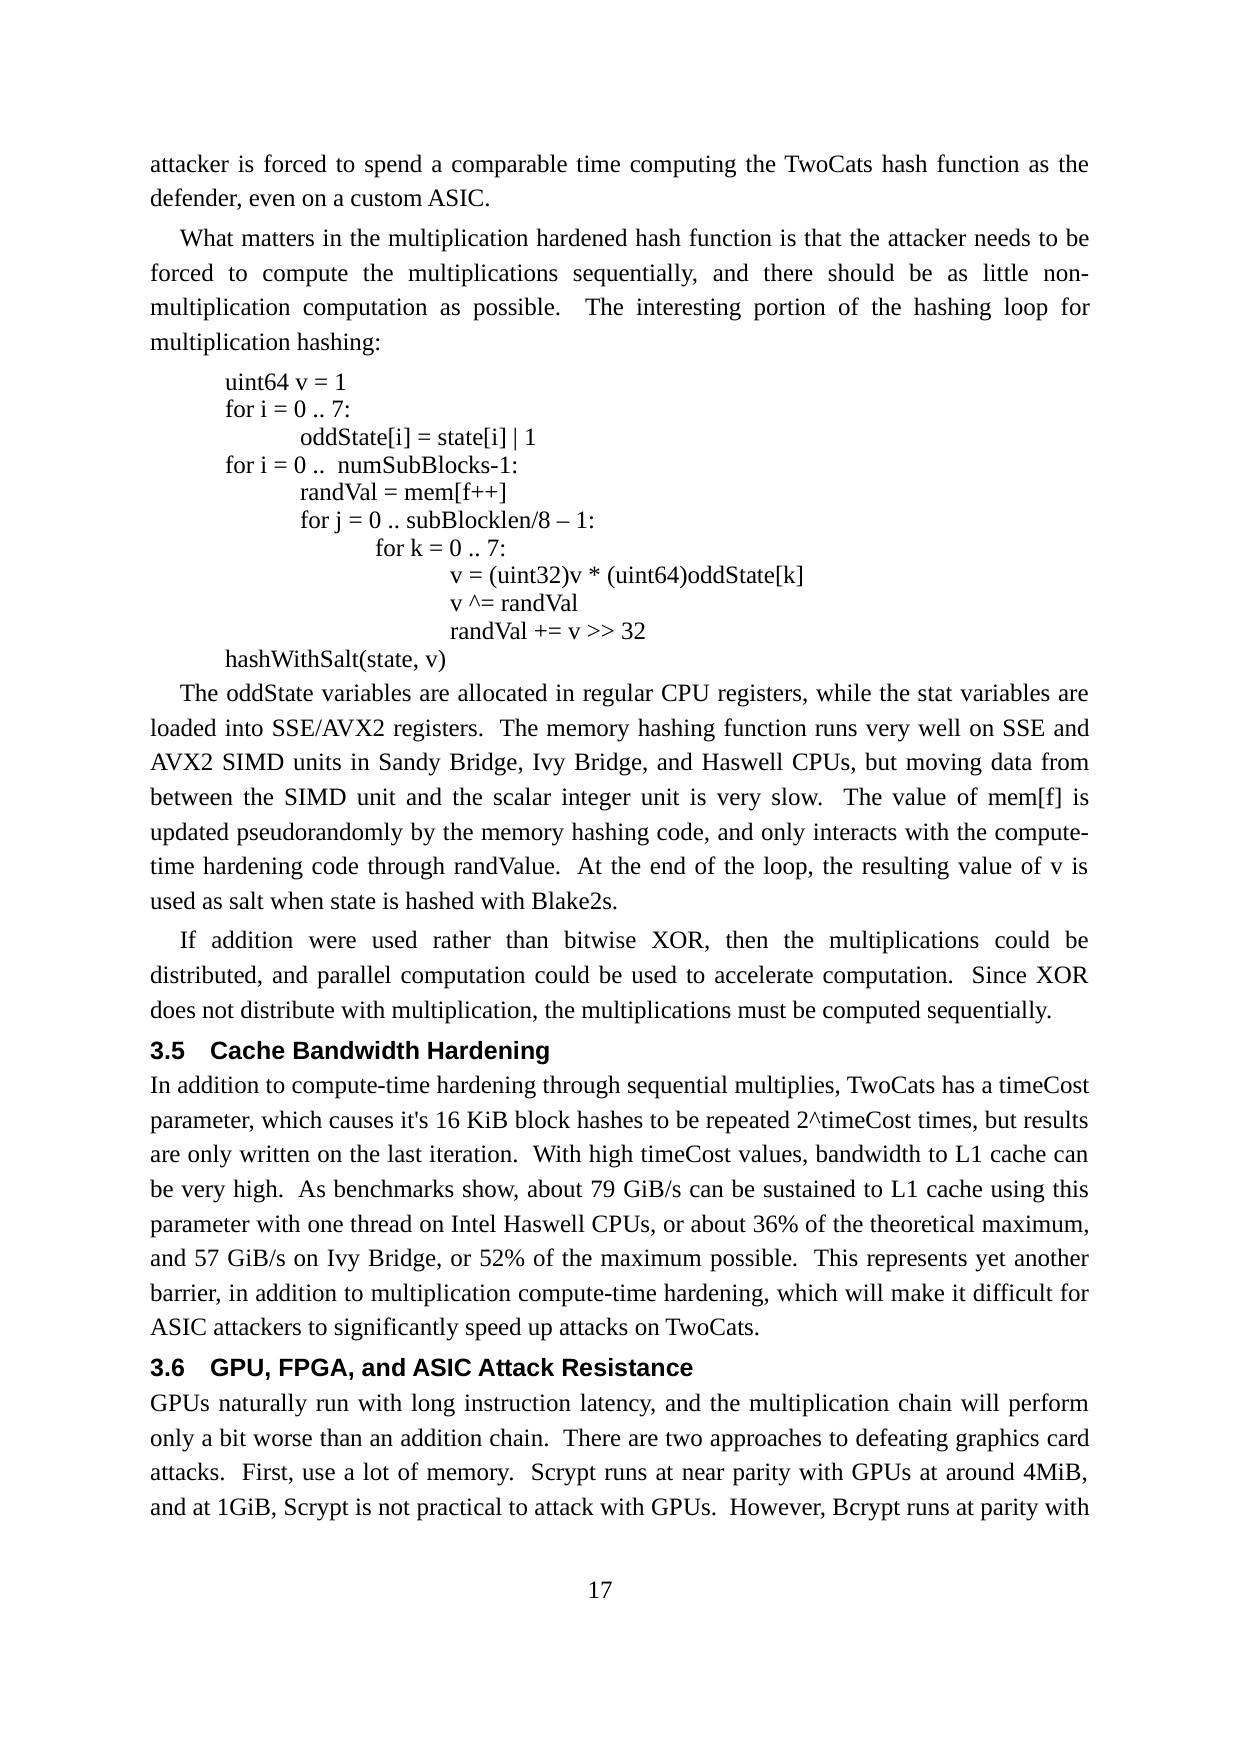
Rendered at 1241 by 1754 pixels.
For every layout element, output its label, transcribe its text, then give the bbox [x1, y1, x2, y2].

text hashWithSalt(state, v) [150, 645, 1091, 672]
text GPUs naturally run with long instruction latency, and the multiplication chain will perform only a bit worse than an addition chain. There are two approaches to defeating graphics card attacks. First, use a lot of memory. Scrypt runs at near parity with GPUs at around 4MiB, and at 1GiB, Scrypt is not practical to attack with GPUs. However, Bcrypt runs at parity with [150, 1389, 1091, 1521]
text randVal += v >> 32 [150, 617, 1091, 645]
text attacker is forced to spend a comparable time computing the TwoCats hash function as the defender, even on a custom ASIC. [150, 150, 1091, 212]
text The oddState variables are allocated in regular CPU registers, while the stat variables are loaded into SSE/AVX2 registers. The memory hashing function runs very well on SSE and AVX2 SIMD units in Sandy Bridge, Ivy Bridge, and Haswell CPUs, but moving data from between the SIMD unit and the scalar integer unit is very slow. The value of mem[f] is updated pseudorandomly by the memory hashing code, and only interacts with the compute-time hardening code through randValue. At the end of the loop, the resulting value of v is used as salt when state is hashed with Blake2s. [150, 679, 1091, 914]
text uint64 v = 1 [150, 368, 1091, 395]
text oddState[i] = state[i] | 1 [150, 423, 1091, 451]
text for i = 0 .. numSubBlocks-1: [150, 451, 1091, 478]
subtitle GPU, FPGA, and ASIC Attack Resistance [150, 1354, 1091, 1382]
text randVal = mem[f++] [150, 478, 1091, 506]
text for i = 0 .. 7: [150, 395, 1091, 423]
text If addition were used rather than bitwise XOR, then the multiplications could be distributed, and parallel computation could be used to accelerate computation. Since XOR does not distribute with multiplication, the multiplications must be computed sequentially. [150, 927, 1091, 1023]
text v ^= randVal [150, 589, 1091, 617]
text for j = 0 .. subBlocklen/8 – 1: [150, 506, 1091, 534]
text for k = 0 .. 7: [150, 534, 1091, 562]
text v = (uint32)v * (uint64)oddState[k] [150, 562, 1091, 589]
text What matters in the multiplication hardened hash function is that the attacker needs to be forced to compute the multiplications sequentially, and there should be as little non-multiplication computation as possible. The interesting portion of the hashing loop for multiplication hashing: [150, 224, 1091, 356]
text In addition to compute-time hardening through sequential multiplies, TwoCats has a timeCost parameter, which causes it's 16 KiB block hashes to be repeated 2^timeCost times, but results are only written on the last iteration. With high timeCost values, bandwidth to L1 cache can be very high. As benchmarks show, about 79 GiB/s can be sustained to L1 cache using this parameter with one thread on Intel Haswell CPUs, or about 36% of the theoretical maximum, and 57 GiB/s on Ivy Bridge, or 52% of the maximum possible. This represents yet another barrier, in addition to multiplication compute-time hardening, which will make it difficult for ASIC attackers to significantly speed up attacks on TwoCats. [150, 1071, 1091, 1341]
subtitle Cache Bandwidth Hardening [150, 1036, 1091, 1064]
